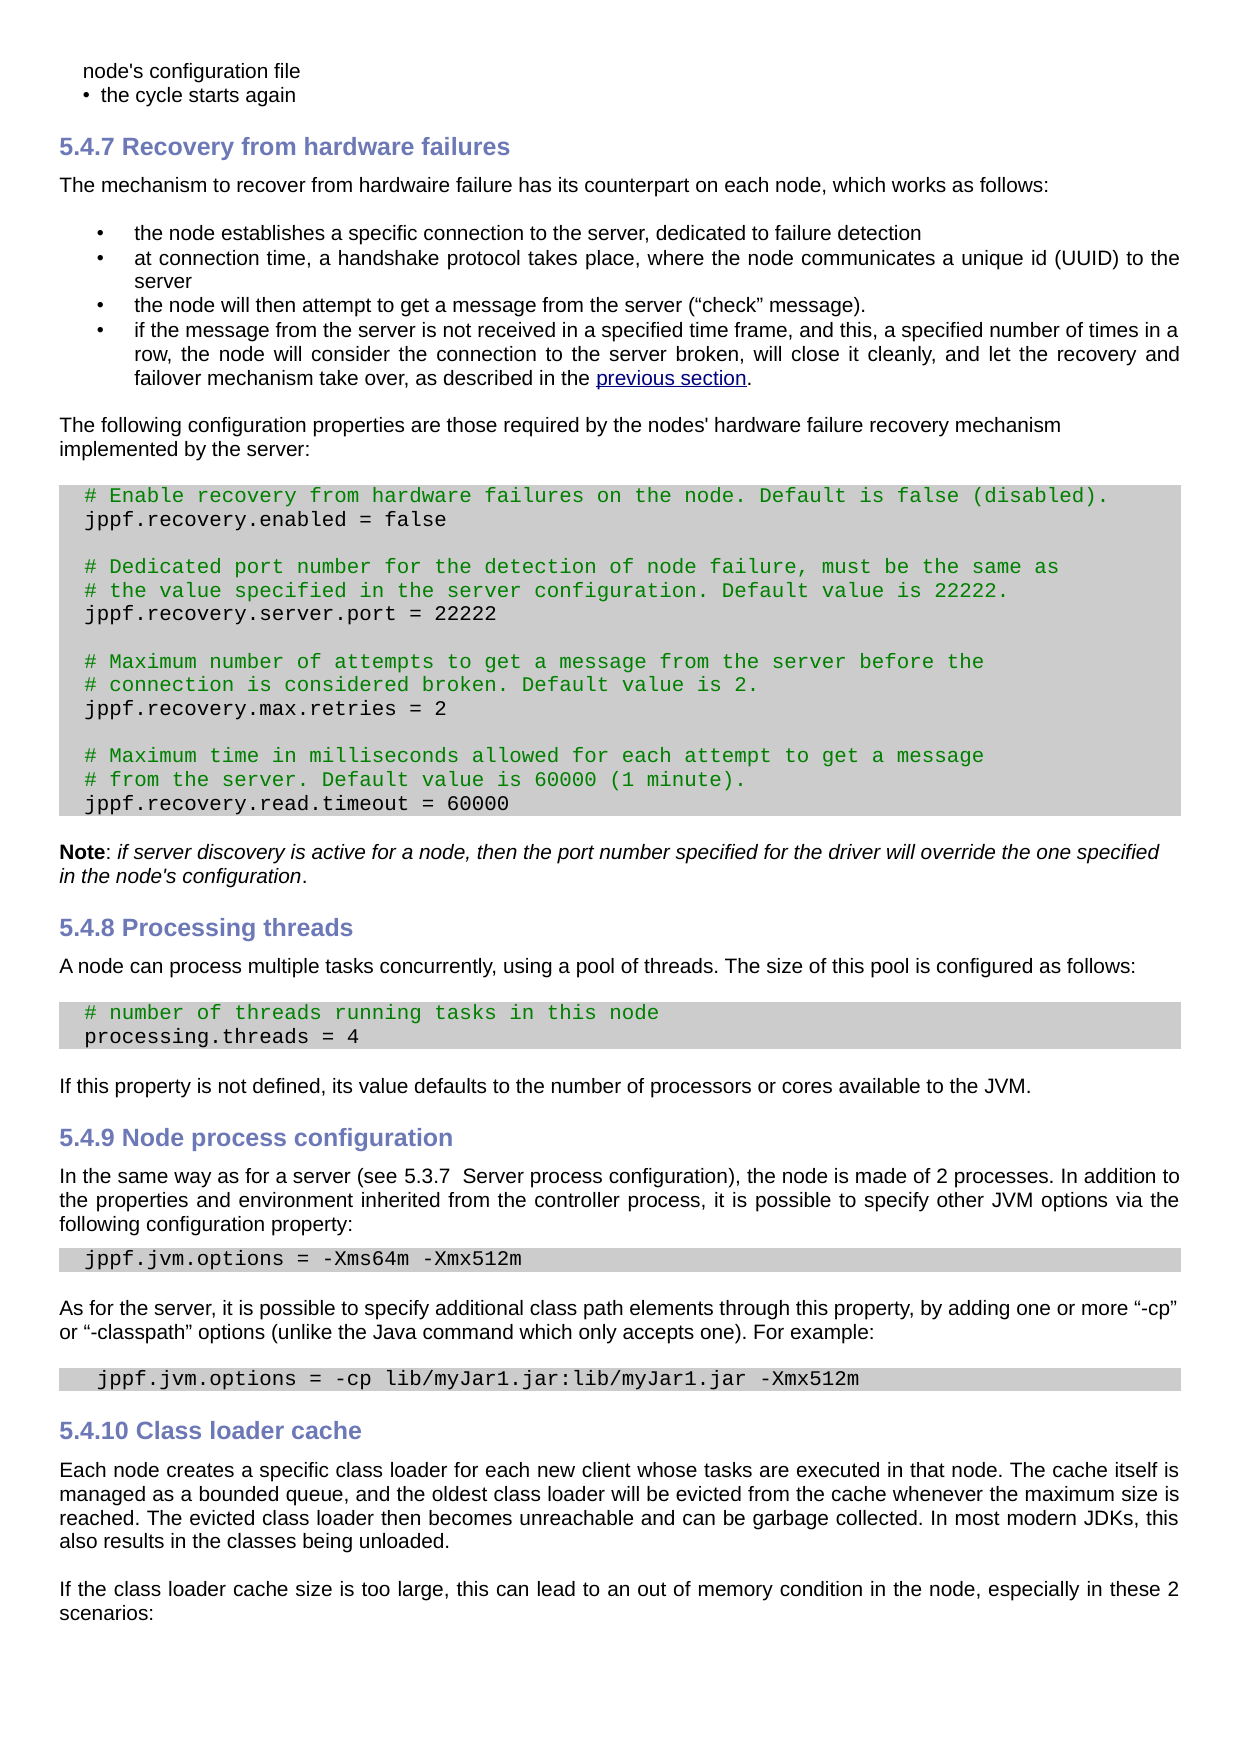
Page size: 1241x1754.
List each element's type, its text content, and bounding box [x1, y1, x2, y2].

text As for the server, it is possible to specify additional class path elements through this property, by adding one or more “-cp” or “-classpath” options (unlike the Java command which only accepts one). For example: [59, 1296, 1181, 1344]
text jppf.recovery.max.retries = 2 [59, 698, 1181, 722]
text If this property is not defined, its value defaults to the number of processors or cores available to the JVM. [59, 1073, 1181, 1097]
subtitle Node process configuration [59, 1122, 1181, 1151]
text # the value specified in the server configuration. Default value is 22222. [59, 580, 1181, 603]
text # Dedicated port number for the detection of node failure, must be the same as [59, 556, 1181, 580]
subtitle Processing threads [59, 913, 1181, 942]
list the node will then attempt to get a message from the server (“check” message). [97, 293, 1181, 317]
text Note: if server discovery is active for a node, then the port number specified for the driver will override the one specified in the node's configuration. [59, 840, 1181, 888]
subtitle Class loader cache [59, 1416, 1181, 1445]
list at connection time, a handshake protocol takes place, where the node communicates a unique id (UUID) to the server [97, 245, 1181, 293]
text # from the server. Default value is 60000 (1 minute). [59, 769, 1181, 793]
text # connection is considered broken. Default value is 2. [59, 674, 1181, 698]
text # number of threads running tasks in this node processing.threads = 4 [59, 1002, 1181, 1049]
text jppf.recovery.read.timeout = 60000 [59, 793, 1181, 816]
text # Enable recovery from hardware failures on the node. Default is false (disabled). [59, 485, 1181, 509]
text If the class loader cache size is too large, this can lead to an out of memory condition in the node, especially in these 2 scenarios: [59, 1577, 1181, 1625]
list if the message from the server is not received in a specified time frame, and this, a specified number of times in a row, the node will consider the connection to the server broken, will close it cleanly, and let the recovery and failover mechanism take over, as described in the previous section. [97, 317, 1181, 389]
text # Maximum number of attempts to get a message from the server before the [59, 651, 1181, 674]
text In the same way as for a server (see 5.3.7 Server process configuration), the node is made of 2 processes. In addition to the properties and environment inherited from the controller process, it is possible to specify other JVM options via the following configuration property: [59, 1164, 1181, 1236]
list the cycle starts again [83, 83, 1181, 107]
text jppf.jvm.options = -cp lib/myJar1.jar:lib/myJar1.jar -Xmx512m [59, 1368, 1181, 1391]
subtitle Recovery from hardware failures [59, 132, 1181, 161]
text jppf.jvm.options = -Xms64m -Xmx512m [59, 1248, 1181, 1272]
list node's configuration file [83, 59, 1181, 83]
text jppf.recovery.server.port = 22222 [59, 603, 1181, 627]
text The following configuration properties are those required by the nodes' hardware failure recovery mechanism implemented by the server: [59, 413, 1181, 461]
text jppf.recovery.enabled = false [59, 509, 1181, 532]
text The mechanism to recover from hardwaire failure has its counterpart on each node, which works as follows: [59, 173, 1181, 197]
text Each node creates a specific class loader for each new client whose tasks are executed in that node. The cache itself is managed as a bounded queue, and the oldest class loader will be evicted from the cache whenever the maximum size is reached. The evicted class loader then becomes unreachable and can be garbage collected. In most modern JDKs, this also results in the classes being unloaded. [59, 1457, 1181, 1553]
list the node establishes a specific connection to the server, dedicated to failure detection [97, 221, 1181, 245]
text # Maximum time in milliseconds allowed for each attempt to get a message [59, 745, 1181, 769]
text A node can process multiple tasks concurrently, using a pool of threads. The size of this pool is configured as follows: [59, 954, 1181, 978]
